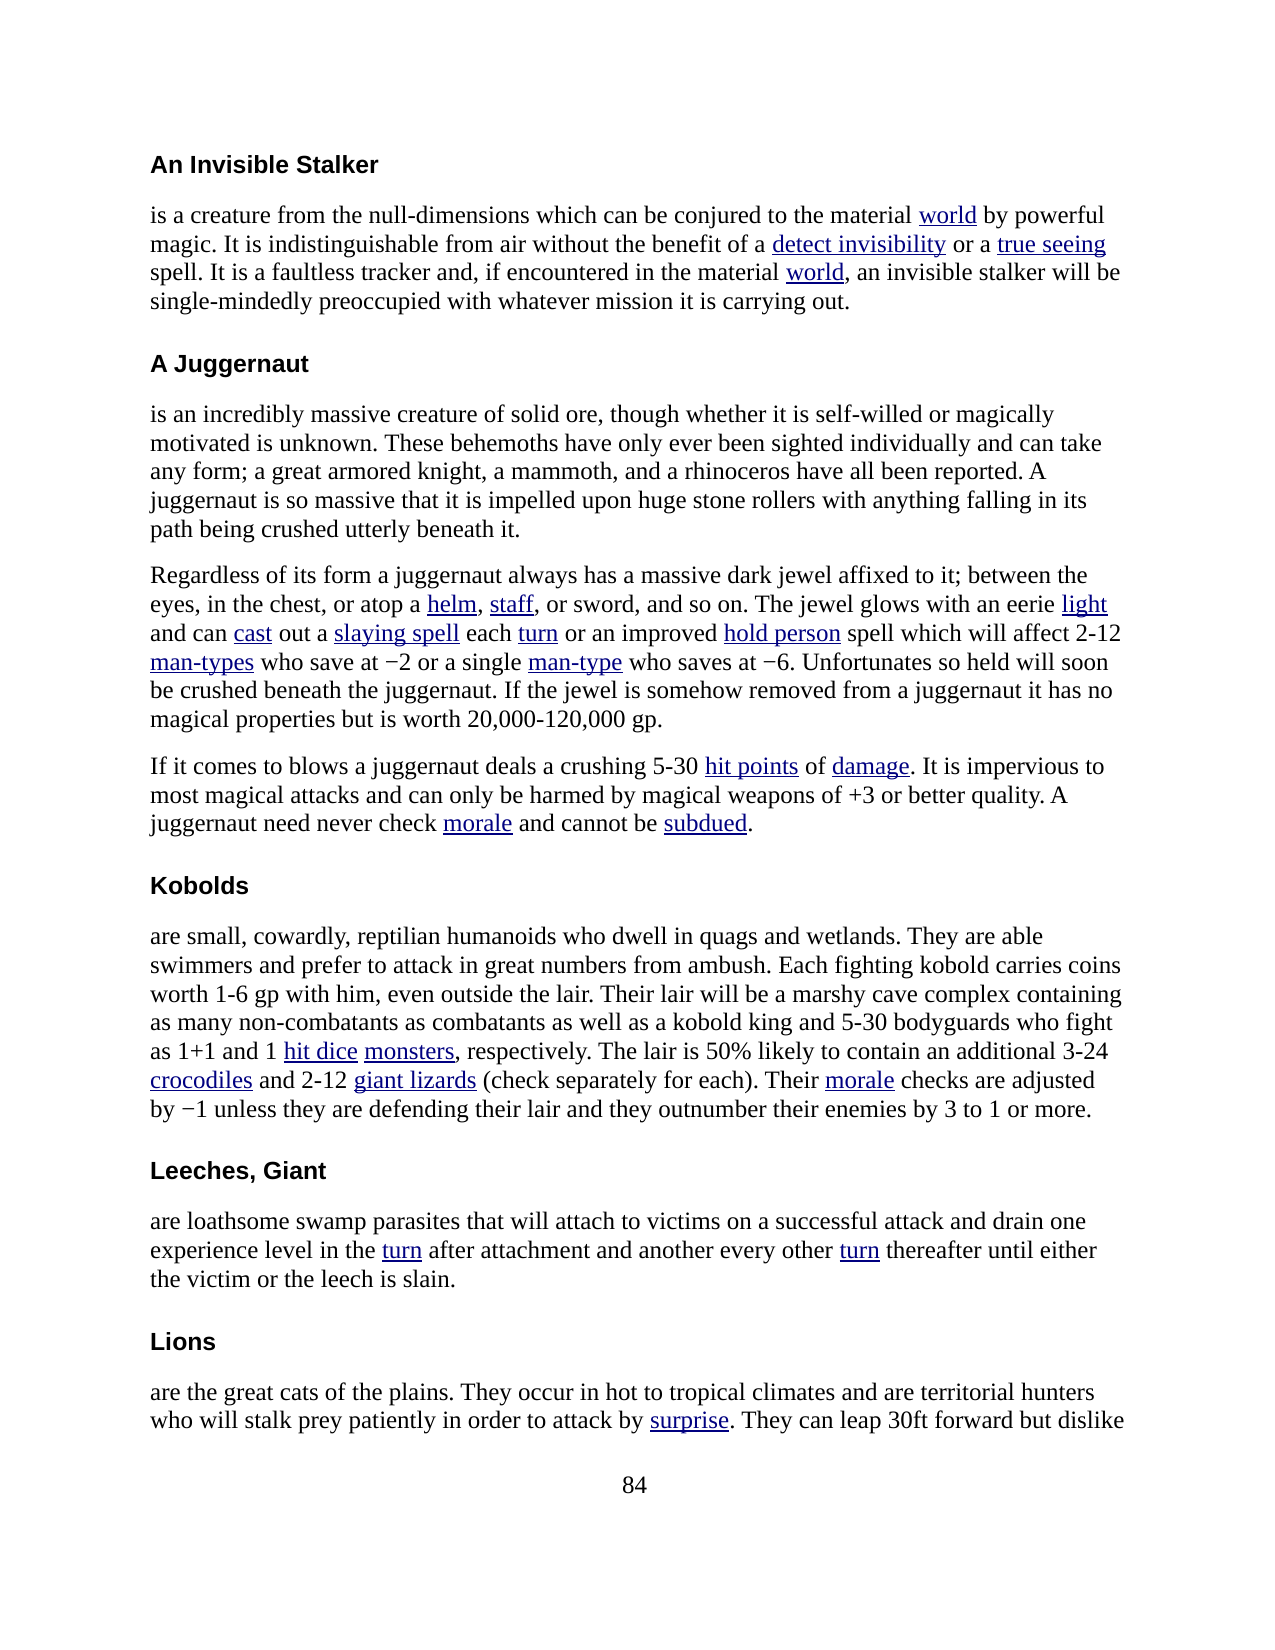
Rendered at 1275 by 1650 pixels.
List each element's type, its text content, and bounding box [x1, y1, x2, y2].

subtitle An Invisible Stalker [150, 150, 1125, 178]
text is a creature from the null-dimensions which can be conjured to the material world by powerful magic. It is indistinguishable from air without the benefit of a detect invisibility or a true seeing spell. It is a faultless tracker and, if encountered in the material world, an invisible stalker will be single-mindedly preoccupied with whatever mission it is carrying out. [150, 200, 1125, 315]
text If it comes to blows a juggernaut deals a crushing 5-30 hit points of damage. It is impervious to most magical attacks and can only be harmed by magical weapons of +3 or better quality. A juggernaut need never check morale and cannot be subdued. [150, 751, 1125, 837]
text are small, cowardly, reptilian humanoids who dwell in quags and wetlands. They are able swimmers and prefer to attack in great numbers from ambush. Each fighting kobold carries coins worth 1-6 gp with him, even outside the lair. Their lair will be a marshy cave complex containing as many non-combatants as combatants as well as a kobold king and 5-30 bodyguards who fight as 1+1 and 1 hit dice monsters, respectively. The lair is 50% likely to contain an additional 3-24 crocodiles and 2-12 giant lizards (check separately for each). Their morale checks are adjusted by −1 unless they are defending their lair and they outnumber their enemies by 3 to 1 or more. [150, 921, 1125, 1122]
text Regardless of its form a juggernaut always has a massive dark jewel affixed to it; between the eyes, in the chest, or atop a helm, staff, or sword, and so on. The jewel glows with an eerie light and can cast out a slaying spell each turn or an improved hold person spell which will affect 2-12 man-types who save at −2 or a single man-type who saves at −6. Unfortunates so held will soon be crushed beneath the juggernaut. If the jewel is somehow removed from a juggernaut it has no magical properties but is worth 20,000-120,000 gp. [150, 561, 1125, 733]
text are loathsome swamp parasites that will attach to victims on a successful attack and drain one experience level in the turn after attachment and another every other turn thereafter until either the victim or the leech is slain. [150, 1206, 1125, 1293]
subtitle A Juggernaut [150, 349, 1125, 377]
subtitle Kobolds [150, 871, 1125, 900]
text is an incredibly massive creature of solid ore, though whether it is self-willed or magically motivated is unknown. These behemoths have only ever been sighted individually and can take any form; a great armored knight, a mammoth, and a rhinoceros have all been reported. A juggernaut is so massive that it is impelled upon huge stone rollers with anything falling in its path being crushed utterly beneath it. [150, 399, 1125, 543]
text are the great cats of the plains. They occur in hot to tropical climates and are territorial hunters who will stalk prey patiently in order to attack by surprise. They can leap 30ft forward but dislike [150, 1377, 1125, 1434]
subtitle Lions [150, 1327, 1125, 1355]
subtitle Leeches, Giant [150, 1156, 1125, 1185]
